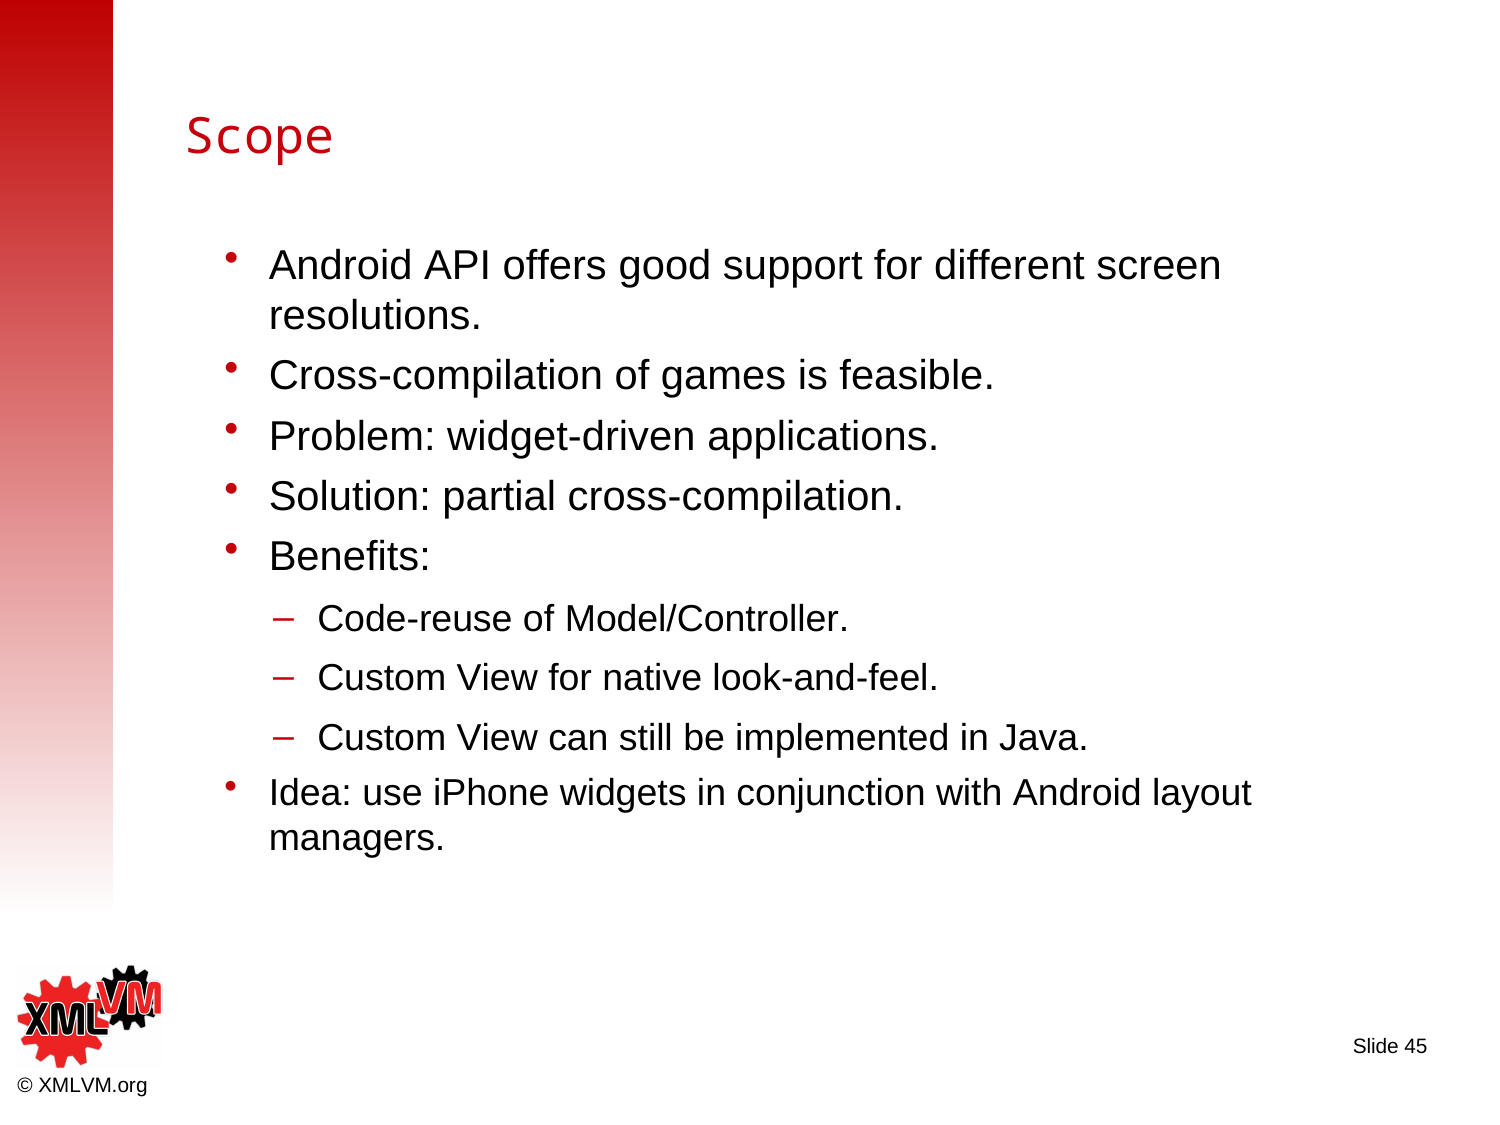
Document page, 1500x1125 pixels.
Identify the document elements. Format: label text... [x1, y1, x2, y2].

title Scope [170, 74, 1447, 200]
picture [16, 964, 164, 1069]
list Android API offers good support for different screen resolutions. Cross-compilation of games is feasible. Problem: widget-driven applications. Solution: partial cross-compilation. Benefits: Code-reuse of Model/Controller. Custom View for native look-and-feel. Custom View can still be implemented in Java. Idea: use iPhone widgets in conjunction with Android layout managers. [224, 237, 1359, 986]
